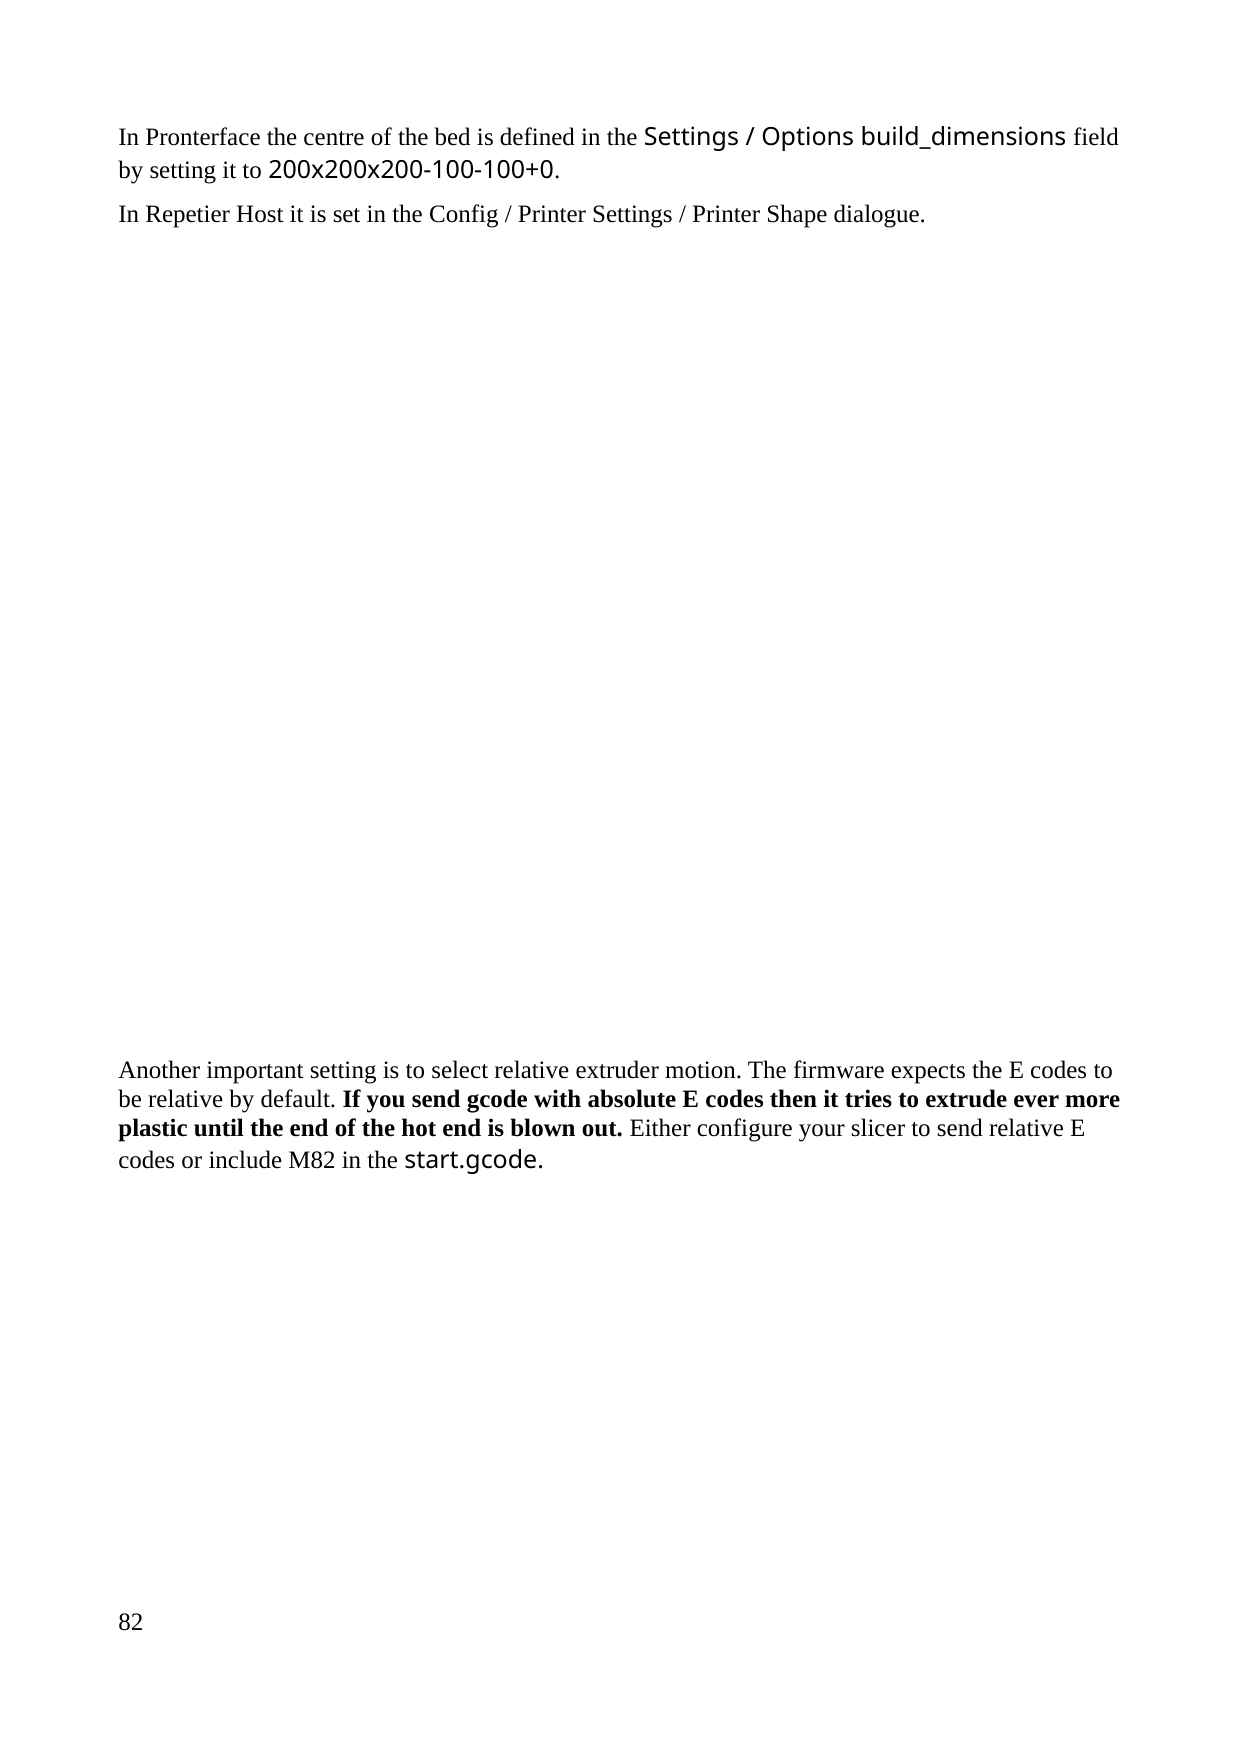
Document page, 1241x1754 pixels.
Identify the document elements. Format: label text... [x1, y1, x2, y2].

text Another important setting is to select relative extruder motion. The firmware expects the E codes to be relative by default. If you send gcode with absolute E codes then it tries to extrude ever more plastic until the end of the hot end is blown out. Either configure your slicer to send relative E codes or include M82 in the start.gcode. [118, 1056, 1122, 1176]
text In Repetier Host it is set in the Config / Printer Settings / Printer Shape dialogue. [118, 199, 1122, 227]
text In Pronterface the centre of the bed is defined in the Settings / Options build_dimensions field by setting it to 200x200x200-100-100+0. [118, 118, 1122, 186]
